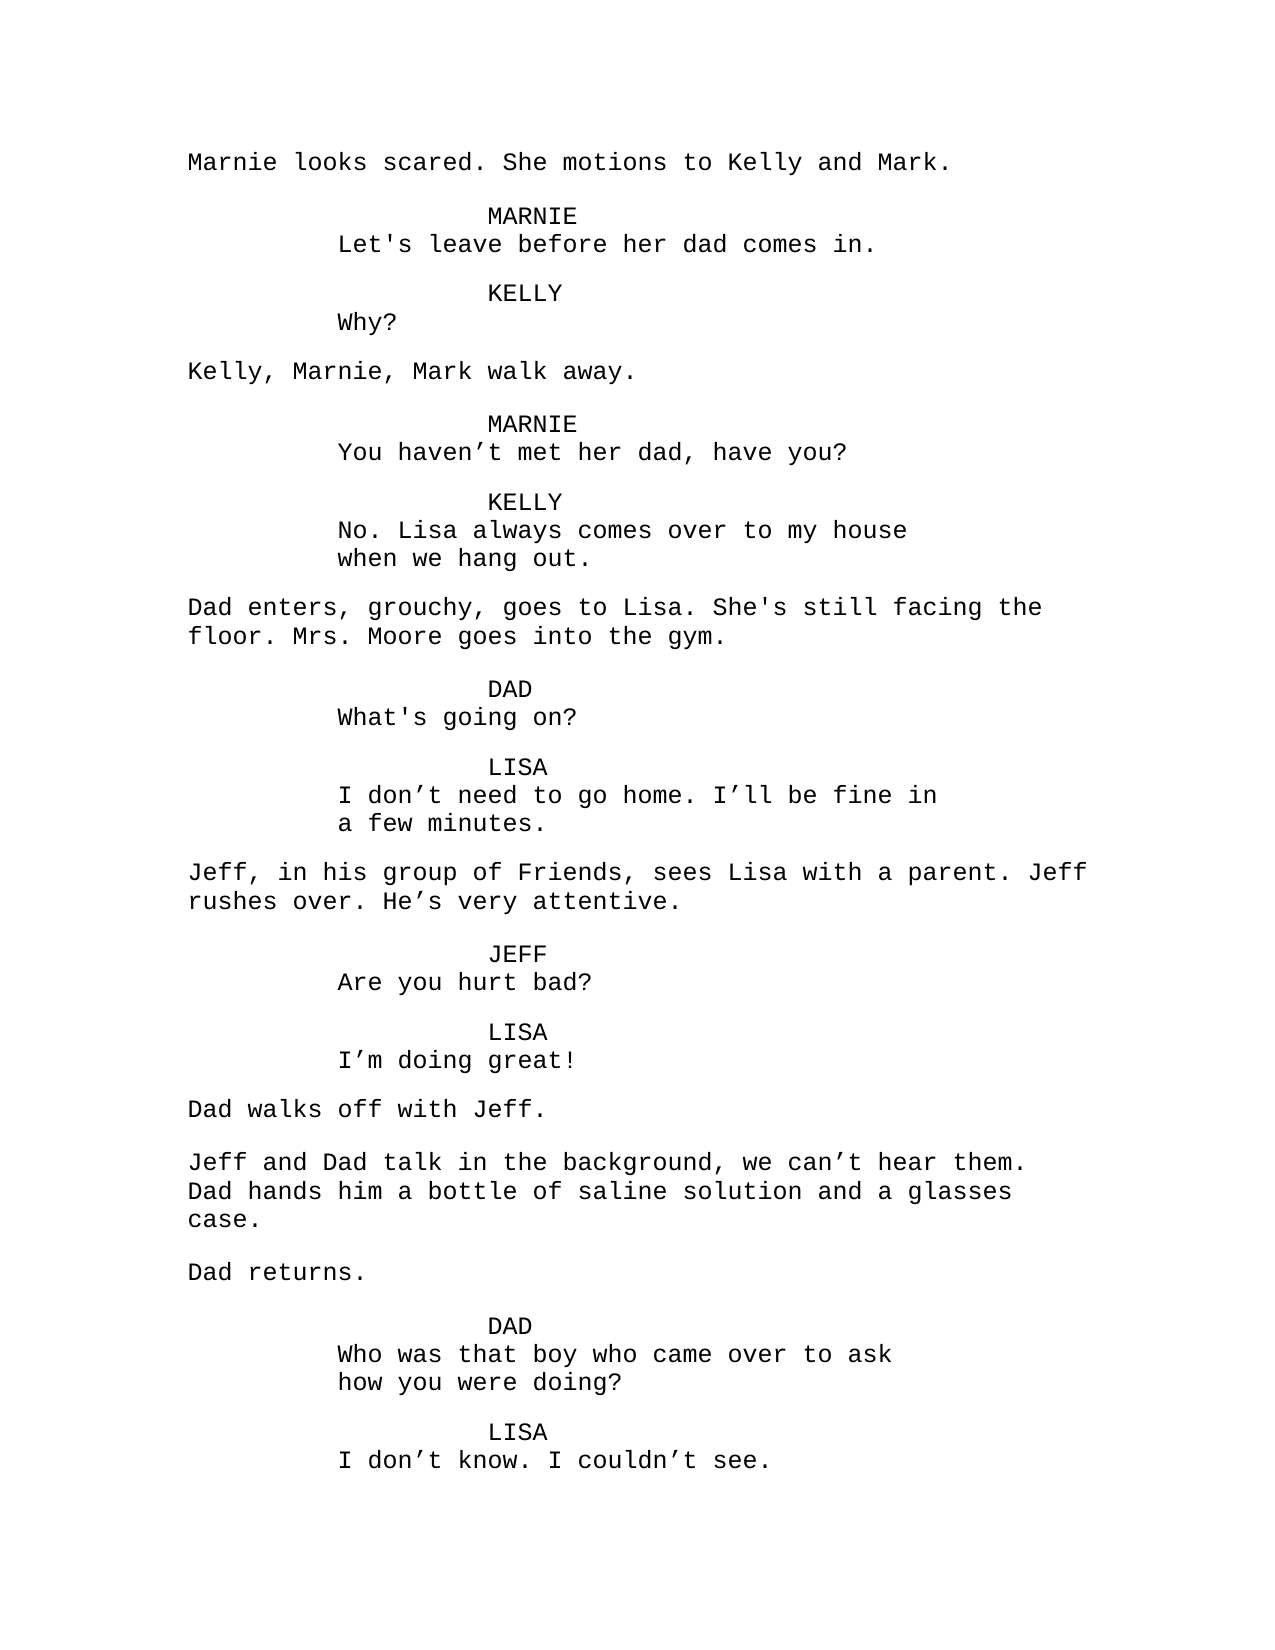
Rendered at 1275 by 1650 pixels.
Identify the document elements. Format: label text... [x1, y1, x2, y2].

text Why? [337, 309, 937, 337]
text No. Lisa always comes over to my house when we hang out. [337, 517, 937, 574]
text I’m doing great! [337, 1047, 937, 1076]
text DAD [187, 1313, 1087, 1342]
text Kelly, Marnie, Mark walk away. [187, 358, 1087, 387]
text Jeff, in his group of Friends, sees Lisa with a parent. Jeff rushes over. He’s very attentive. [187, 860, 1087, 917]
text KELLY [187, 489, 1087, 517]
text Jeff and Dad talk in the background, we can’t hear them. Dad hands him a bottle of saline solution and a glasses case. [187, 1150, 1087, 1235]
text Dad walks off with Jeff. [187, 1097, 1087, 1125]
text Are you hurt bad? [337, 970, 937, 998]
text Who was that boy who came over to ask how you were doing? [337, 1342, 937, 1398]
text KELLY [187, 281, 1087, 309]
text LISA [187, 1419, 1087, 1447]
text Marnie looks scared. She motions to Kelly and Mark. [187, 150, 1087, 178]
text LISA [187, 1019, 1087, 1047]
text LISA [187, 754, 1087, 782]
text JEFF [187, 942, 1087, 970]
text What's going on? [337, 705, 937, 733]
text Dad returns. [187, 1260, 1087, 1288]
text You haven’t met her dad, have you? [337, 440, 937, 468]
text I don’t need to go home. I’ll be fine in a few minutes. [337, 782, 937, 839]
text DAD [187, 677, 1087, 705]
text Dad enters, grouchy, goes to Lisa. She's still facing the floor. Mrs. Moore goes into the gym. [187, 595, 1087, 652]
text I don’t know. I couldn’t see. [337, 1447, 937, 1476]
text MARNIE [187, 412, 1087, 440]
text MARNIE [187, 203, 1087, 232]
text Let's leave before her dad comes in. [337, 232, 937, 260]
